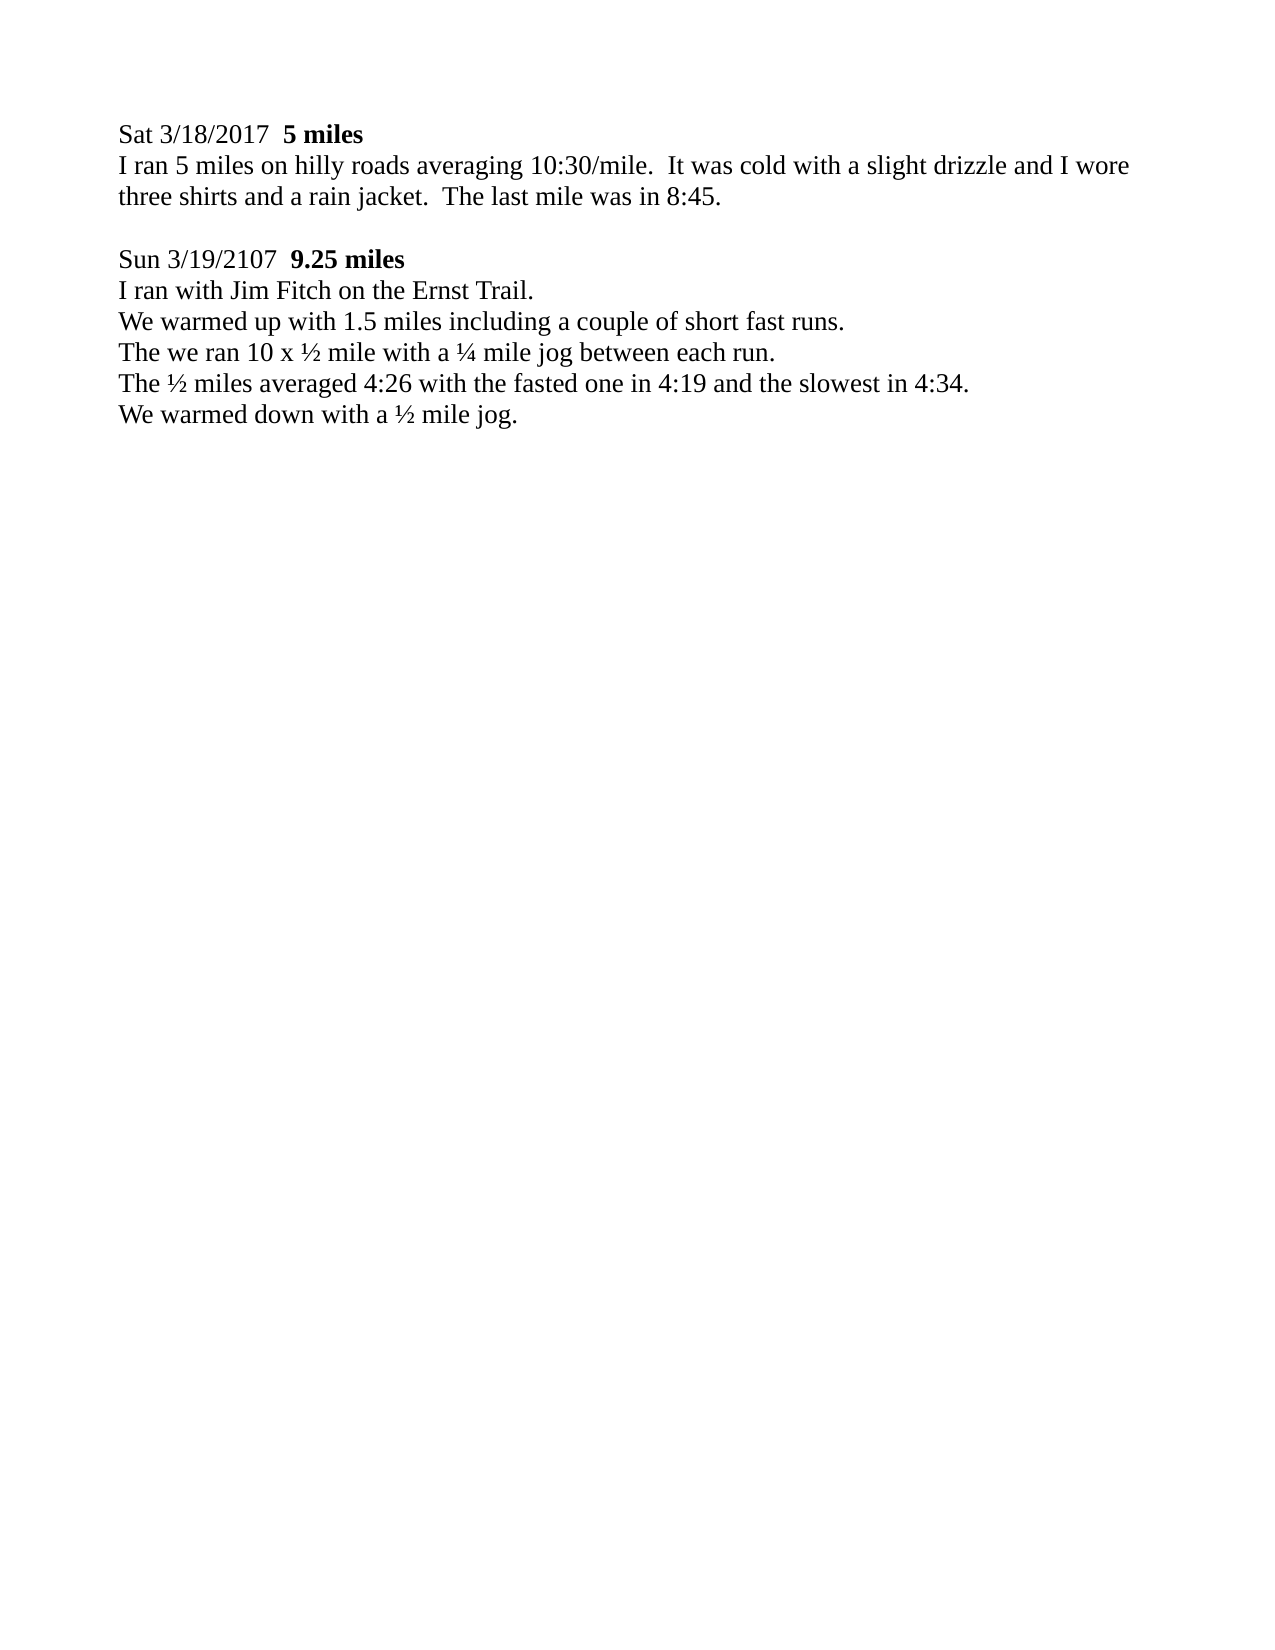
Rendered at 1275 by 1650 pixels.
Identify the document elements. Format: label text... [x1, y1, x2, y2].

text Sun 3/19/2107 9.25 miles [118, 243, 1157, 274]
text I ran 5 miles on hilly roads averaging 10:30/mile. It was cold with a slight drizzle and I wore three shirts and a rain jacket. The last mile was in 8:45. [118, 149, 1157, 212]
text The we ran 10 x ½ mile with a ¼ mile jog between each run. [118, 336, 1157, 367]
text We warmed up with 1.5 miles including a couple of short fast runs. [118, 305, 1157, 336]
text We warmed down with a ½ mile jog. [118, 398, 1157, 429]
text I ran with Jim Fitch on the Ernst Trail. [118, 274, 1157, 305]
text Sat 3/18/2017 5 miles [118, 118, 1157, 149]
text The ½ miles averaged 4:26 with the fasted one in 4:19 and the slowest in 4:34. [118, 367, 1157, 398]
